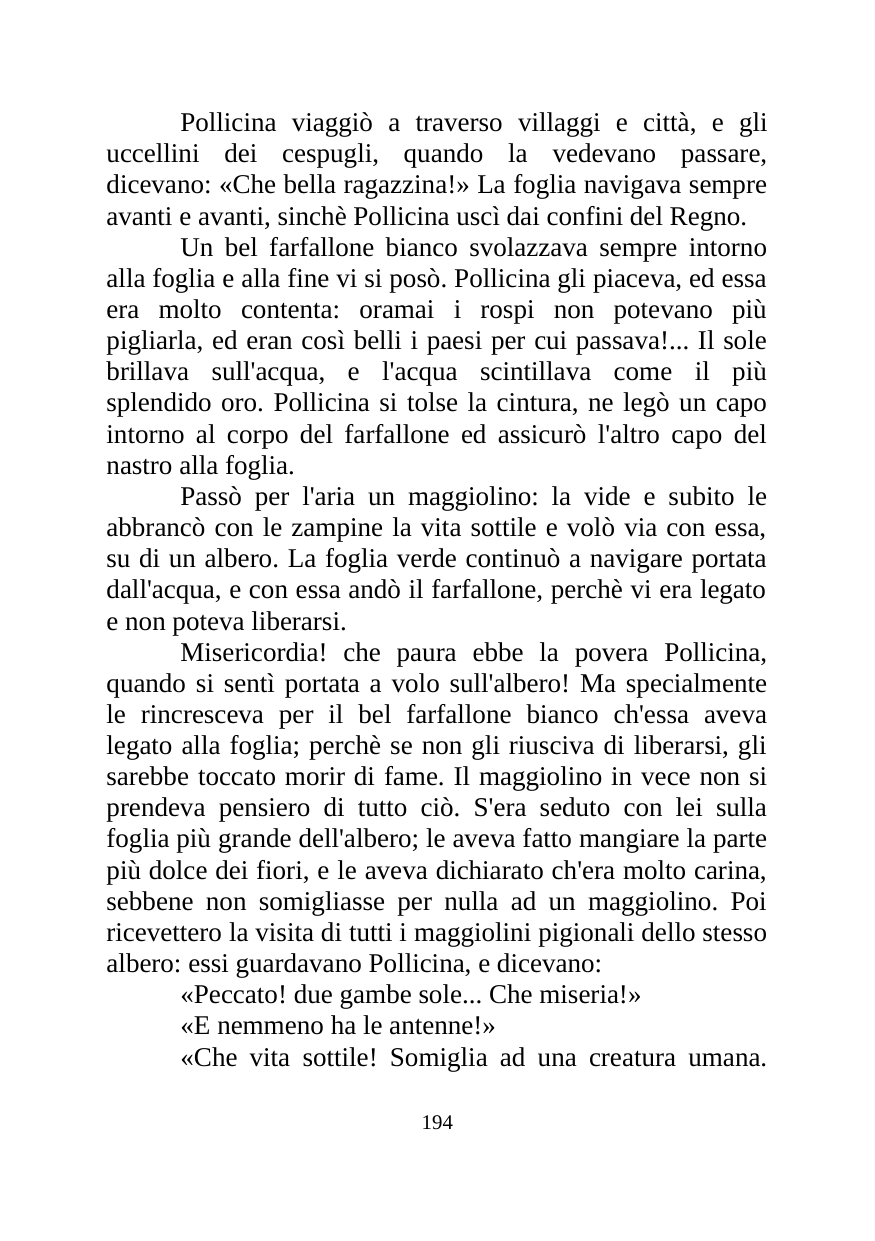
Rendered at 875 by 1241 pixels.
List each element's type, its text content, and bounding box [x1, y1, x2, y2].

text Un bel farfallone bianco svolazzava sempre intorno alla foglia e alla fine vi si posò. Pollicina gli piaceva, ed essa era molto contenta: oramai i rospi non potevano più pigliarla, ed eran così belli i paesi per cui passava!... Il sole brillava sull'acqua, e l'acqua scintillava come il più splendido oro. Pollicina si tolse la cintura, ne legò un capo intorno al corpo del farfallone ed assicurò l'altro capo del nastro alla foglia. [106, 231, 768, 480]
text «E nemmeno ha le antenne!» [106, 1009, 768, 1041]
text «Peccato! due gambe sole... Che miseria!» [106, 978, 768, 1009]
text «Che vita sottile! Somiglia ad una creatura umana. [106, 1041, 768, 1072]
text Pollicina viaggiò a traverso villaggi e città, e gli uccellini dei cespugli, quando la vedevano passare, dicevano: «Che bella ragazzina!» La foglia navigava sempre avanti e avanti, sinchè Pollicina uscì dai confini del Regno. [106, 106, 768, 231]
text Misericordia! che paura ebbe la povera Pollicina, quando si sentì portata a volo sull'albero! Ma specialmente le rincresceva per il bel farfallone bianco ch'essa aveva legato alla foglia; perchè se non gli riusciva di liberarsi, gli sarebbe toccato morir di fame. Il maggiolino in vece non si prendeva pensiero di tutto ciò. S'era seduto con lei sulla foglia più grande dell'albero; le aveva fatto mangiare la parte più dolce dei fiori, e le aveva dichiarato ch'era molto carina, sebbene non somigliasse per nulla ad un maggiolino. Poi ricevettero la visita di tutti i maggiolini pigionali dello stesso albero: essi guardavano Pollicina, e dicevano: [106, 636, 768, 978]
text Passò per l'aria un maggiolino: la vide e subito le abbrancò con le zampine la vita sottile e volò via con essa, su di un albero. La foglia verde continuò a navigare portata dall'acqua, e con essa andò il farfallone, perchè vi era legato e non poteva liberarsi. [106, 480, 768, 636]
